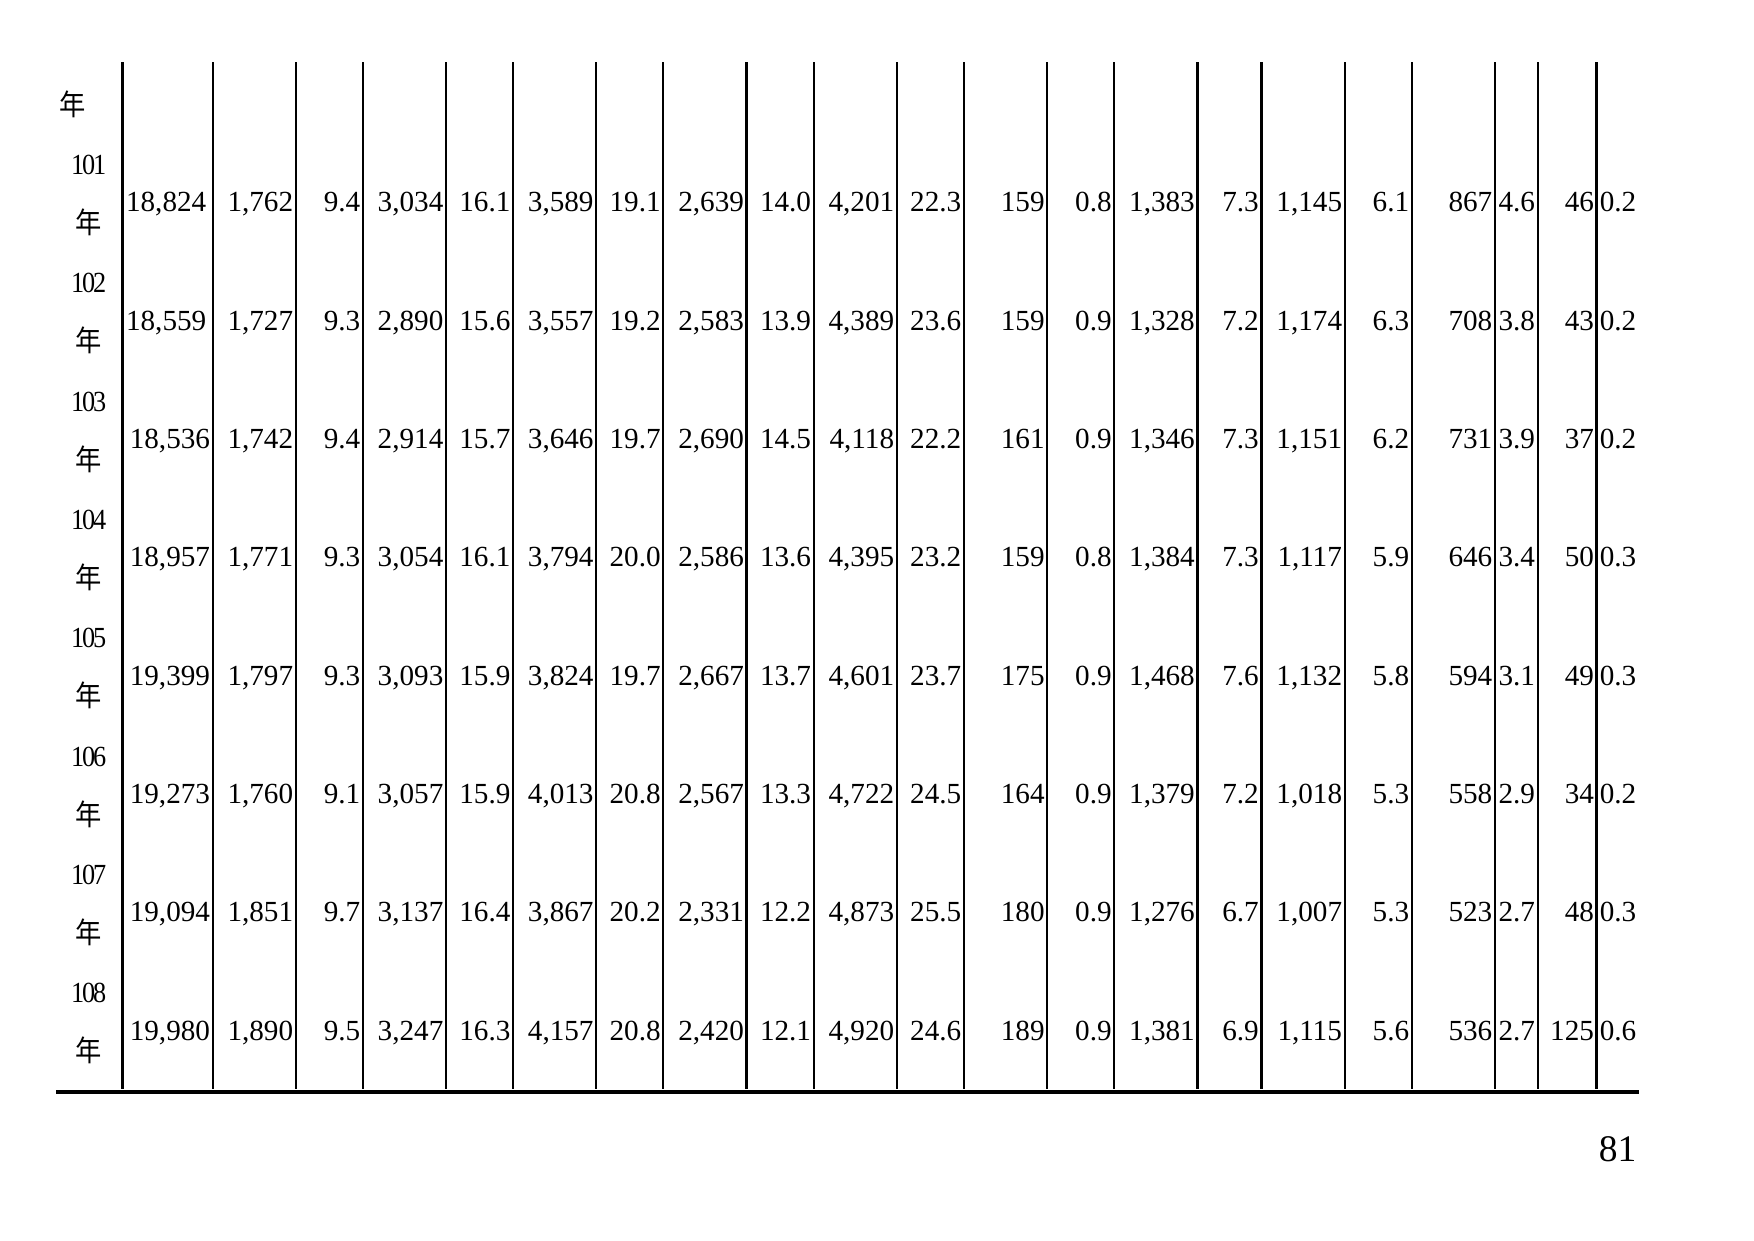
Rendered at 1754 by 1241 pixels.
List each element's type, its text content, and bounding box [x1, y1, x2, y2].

table_cell 3,867 [514, 853, 595, 971]
table_cell 1,771 [214, 498, 295, 616]
table_cell 7.3 [1199, 498, 1260, 616]
table_cell 4,389 [815, 261, 896, 379]
table_cell 14.5 [748, 380, 813, 498]
table_cell 9.3 [297, 261, 362, 379]
table_cell 708 [1413, 261, 1494, 379]
table_cell 0.8 [1048, 143, 1113, 261]
table_cell 1,797 [214, 616, 295, 734]
table_cell 19,273 [124, 735, 212, 853]
table_cell 22.3 [898, 143, 963, 261]
table_cell 0.3 [1598, 616, 1639, 734]
table_cell 16.1 [447, 143, 512, 261]
table_cell 3,247 [364, 971, 445, 1089]
table_cell 108年 [56, 971, 121, 1089]
table_cell [447, 62, 512, 143]
table_cell 1,132 [1263, 616, 1344, 734]
table_cell 4,722 [815, 735, 896, 853]
table_cell 0.9 [1048, 380, 1113, 498]
table_cell 7.3 [1199, 380, 1260, 498]
table_cell 9.1 [297, 735, 362, 853]
table_cell 0.8 [1048, 498, 1113, 616]
table_cell 1,018 [1263, 735, 1344, 853]
table_cell 24.6 [898, 971, 963, 1089]
table_cell 7.2 [1199, 735, 1260, 853]
table_cell 1,890 [214, 971, 295, 1089]
table_cell 15.9 [447, 616, 512, 734]
table_cell 3,794 [514, 498, 595, 616]
table_cell 23.6 [898, 261, 963, 379]
table_cell 180 [965, 853, 1046, 971]
table_cell [965, 62, 1046, 143]
table_cell 13.7 [748, 616, 813, 734]
table_cell 23.2 [898, 498, 963, 616]
table_cell 19.7 [597, 380, 662, 498]
table_cell 49 [1539, 616, 1595, 734]
table_cell 13.6 [748, 498, 813, 616]
table_cell 20.0 [597, 498, 662, 616]
table_cell 16.1 [447, 498, 512, 616]
table_cell 9.3 [297, 616, 362, 734]
table_cell 101年 [56, 143, 121, 261]
table_cell 2,890 [364, 261, 445, 379]
table_cell 536 [1413, 971, 1494, 1089]
table_cell 1,328 [1115, 261, 1196, 379]
table_cell 2,690 [664, 380, 745, 498]
table_cell 5.6 [1346, 971, 1411, 1089]
table_cell [1598, 62, 1639, 143]
table_cell 103年 [56, 380, 121, 498]
table_cell 3,557 [514, 261, 595, 379]
table_cell 558 [1413, 735, 1494, 853]
table_cell 4,873 [815, 853, 896, 971]
table_cell [664, 62, 745, 143]
table_cell 0.2 [1598, 261, 1639, 379]
table_cell 0.2 [1598, 380, 1639, 498]
table_cell 7.3 [1199, 143, 1260, 261]
table_cell 0.9 [1048, 735, 1113, 853]
table_cell 0.3 [1598, 498, 1639, 616]
table_cell 3.9 [1496, 380, 1537, 498]
table_cell 1,468 [1115, 616, 1196, 734]
table_cell 1,851 [214, 853, 295, 971]
table_cell 9.3 [297, 498, 362, 616]
table_cell 1,115 [1263, 971, 1344, 1089]
table_cell 4,601 [815, 616, 896, 734]
table_cell 3,589 [514, 143, 595, 261]
table_cell 1,346 [1115, 380, 1196, 498]
table_cell 0.2 [1598, 735, 1639, 853]
table_cell [514, 62, 595, 143]
table_cell 1,762 [214, 143, 295, 261]
table_cell 6.3 [1346, 261, 1411, 379]
table_cell 20.8 [597, 735, 662, 853]
table_cell 19.1 [597, 143, 662, 261]
table_cell 19.2 [597, 261, 662, 379]
table_cell 9.7 [297, 853, 362, 971]
table_cell 159 [965, 143, 1046, 261]
table_cell [1539, 62, 1595, 143]
table_cell 1,379 [1115, 735, 1196, 853]
table_cell [214, 62, 295, 143]
table_cell 19,399 [124, 616, 212, 734]
table_cell 1,727 [214, 261, 295, 379]
table_cell 14.0 [748, 143, 813, 261]
table_cell [124, 62, 212, 143]
table_cell 2.7 [1496, 853, 1537, 971]
table_cell 2,914 [364, 380, 445, 498]
table_cell 3,646 [514, 380, 595, 498]
table_cell 20.2 [597, 853, 662, 971]
table_cell 3,034 [364, 143, 445, 261]
table_cell 0.9 [1048, 261, 1113, 379]
table_cell 20.8 [597, 971, 662, 1089]
table_cell 5.8 [1346, 616, 1411, 734]
table_cell 18,824 [124, 143, 212, 261]
table_cell [364, 62, 445, 143]
table_cell [1346, 62, 1411, 143]
table_cell 1,742 [214, 380, 295, 498]
table_cell 34 [1539, 735, 1595, 853]
table_cell 175 [965, 616, 1046, 734]
table_cell 0.2 [1598, 143, 1639, 261]
table_cell 0.6 [1598, 971, 1639, 1089]
table_cell 3.8 [1496, 261, 1537, 379]
table_cell 年 [56, 62, 121, 143]
table_cell 22.2 [898, 380, 963, 498]
table_cell 2,639 [664, 143, 745, 261]
table_cell 6.2 [1346, 380, 1411, 498]
table_cell 867 [1413, 143, 1494, 261]
table_cell 6.7 [1199, 853, 1260, 971]
table_cell 125 [1539, 971, 1595, 1089]
table_cell 3,093 [364, 616, 445, 734]
table_cell 523 [1413, 853, 1494, 971]
table_cell 9.5 [297, 971, 362, 1089]
table_cell 15.9 [447, 735, 512, 853]
table_cell 2,583 [664, 261, 745, 379]
table_cell [748, 62, 813, 143]
table_cell 19,980 [124, 971, 212, 1089]
table_cell 23.7 [898, 616, 963, 734]
table_cell 2,331 [664, 853, 745, 971]
table_cell 4,157 [514, 971, 595, 1089]
table_cell 107年 [56, 853, 121, 971]
table_cell 1,276 [1115, 853, 1196, 971]
table_cell 646 [1413, 498, 1494, 616]
table_cell 18,559 [124, 261, 212, 379]
table_cell 159 [965, 261, 1046, 379]
table_cell 7.6 [1199, 616, 1260, 734]
table_cell 0.3 [1598, 853, 1639, 971]
table_cell 4,013 [514, 735, 595, 853]
table_cell 9.4 [297, 143, 362, 261]
table_cell 25.5 [898, 853, 963, 971]
table_cell 3.1 [1496, 616, 1537, 734]
table_cell 48 [1539, 853, 1595, 971]
table_cell 4,395 [815, 498, 896, 616]
table_cell 731 [1413, 380, 1494, 498]
table_cell 0.9 [1048, 616, 1113, 734]
table_cell 1,383 [1115, 143, 1196, 261]
table_cell 102年 [56, 261, 121, 379]
table_cell [1199, 62, 1260, 143]
table_cell 4,920 [815, 971, 896, 1089]
table_cell 159 [965, 498, 1046, 616]
table_cell 2,667 [664, 616, 745, 734]
table_cell 1,384 [1115, 498, 1196, 616]
table_cell 1,174 [1263, 261, 1344, 379]
table_cell 2,420 [664, 971, 745, 1089]
table_cell 2,586 [664, 498, 745, 616]
table_cell 15.6 [447, 261, 512, 379]
table_cell 13.3 [748, 735, 813, 853]
table_cell [1263, 62, 1344, 143]
table_cell 12.1 [748, 971, 813, 1089]
table_cell 4,118 [815, 380, 896, 498]
table_cell 6.1 [1346, 143, 1411, 261]
table_cell 7.2 [1199, 261, 1260, 379]
table_cell 18,957 [124, 498, 212, 616]
table_cell [297, 62, 362, 143]
table_cell 1,151 [1263, 380, 1344, 498]
table_cell 3,057 [364, 735, 445, 853]
table_cell 24.5 [898, 735, 963, 853]
table_cell 189 [965, 971, 1046, 1089]
table_cell 5.9 [1346, 498, 1411, 616]
table_cell 1,145 [1263, 143, 1344, 261]
table_cell [1496, 62, 1537, 143]
table_cell 12.2 [748, 853, 813, 971]
table_cell 9.4 [297, 380, 362, 498]
table_cell 5.3 [1346, 853, 1411, 971]
table_cell 161 [965, 380, 1046, 498]
table_cell 104年 [56, 498, 121, 616]
table_cell 106年 [56, 735, 121, 853]
table_cell 50 [1539, 498, 1595, 616]
table_cell [898, 62, 963, 143]
table_cell [815, 62, 896, 143]
table_cell 1,117 [1263, 498, 1344, 616]
table_cell 3,137 [364, 853, 445, 971]
table_cell 1,007 [1263, 853, 1344, 971]
table_cell 5.3 [1346, 735, 1411, 853]
table_cell 0.9 [1048, 853, 1113, 971]
table_cell 164 [965, 735, 1046, 853]
table_cell 43 [1539, 261, 1595, 379]
table_cell [597, 62, 662, 143]
table_cell 105年 [56, 616, 121, 734]
table_cell 19.7 [597, 616, 662, 734]
table_cell 2.9 [1496, 735, 1537, 853]
table_cell 2,567 [664, 735, 745, 853]
table_cell 16.4 [447, 853, 512, 971]
table_cell 15.7 [447, 380, 512, 498]
table_cell 19,094 [124, 853, 212, 971]
table_cell 6.9 [1199, 971, 1260, 1089]
table_cell [1413, 62, 1494, 143]
table_cell 594 [1413, 616, 1494, 734]
table_cell 37 [1539, 380, 1595, 498]
table_cell [1115, 62, 1196, 143]
table_cell 3.4 [1496, 498, 1537, 616]
table_cell [1048, 62, 1113, 143]
table_cell 46 [1539, 143, 1595, 261]
table_cell 2.7 [1496, 971, 1537, 1089]
table_cell 13.9 [748, 261, 813, 379]
table_cell 1,381 [1115, 971, 1196, 1089]
table_cell 4.6 [1496, 143, 1537, 261]
table_cell 16.3 [447, 971, 512, 1089]
table_cell 3,054 [364, 498, 445, 616]
table_cell 3,824 [514, 616, 595, 734]
table_cell 4,201 [815, 143, 896, 261]
table_cell 1,760 [214, 735, 295, 853]
table_cell 18,536 [124, 380, 212, 498]
table_cell 0.9 [1048, 971, 1113, 1089]
